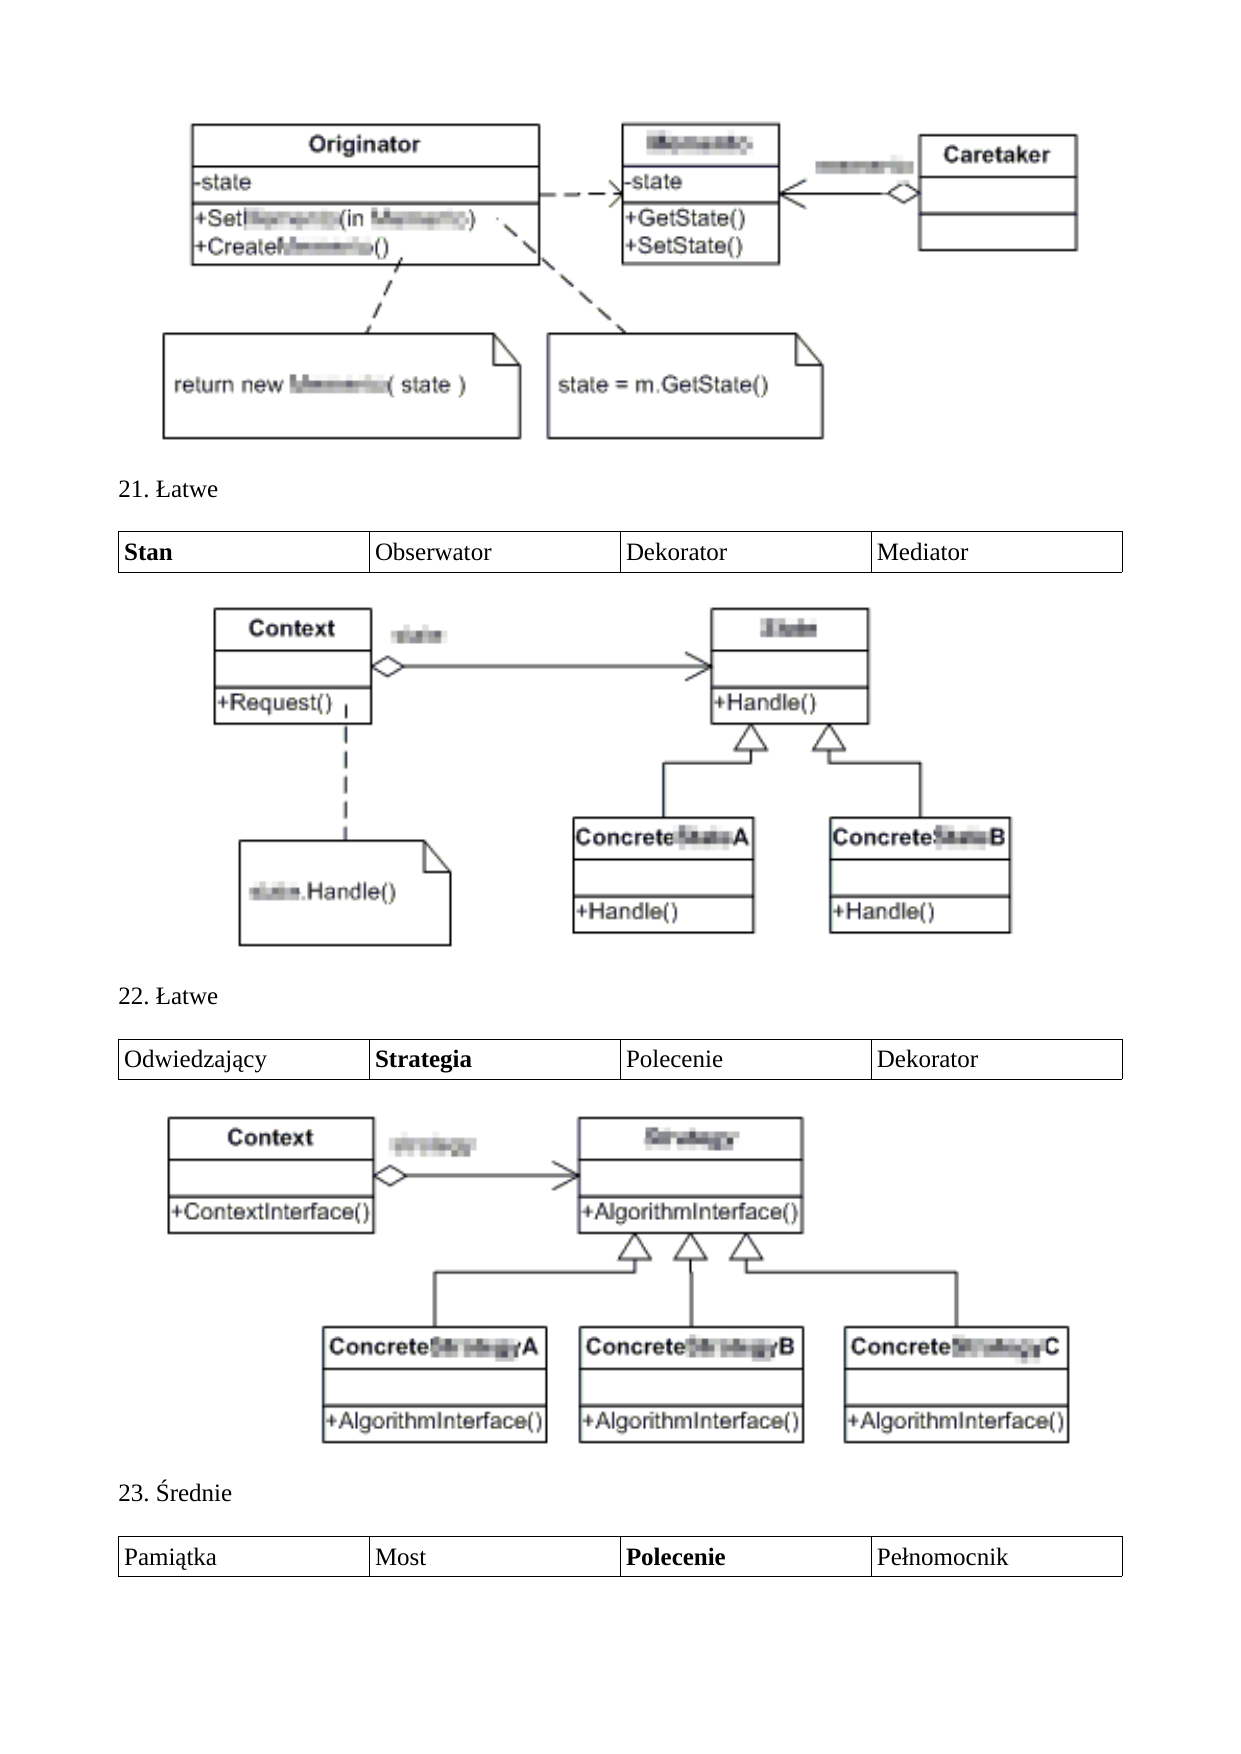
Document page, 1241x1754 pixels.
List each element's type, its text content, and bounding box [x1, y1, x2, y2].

table_header Pełnomocnik [872, 1537, 1122, 1576]
picture [210, 600, 1030, 953]
table_header Obserwator [370, 532, 620, 572]
table_header Polecenie [621, 1040, 871, 1079]
table_header Strategia [370, 1040, 620, 1079]
text 23. Średnie [118, 1478, 1122, 1507]
text 22. Łatwe [118, 981, 1122, 1010]
picture [165, 1107, 1076, 1450]
table_header Most [370, 1537, 620, 1576]
table_header Polecenie [621, 1537, 871, 1576]
table_header Dekorator [872, 1040, 1122, 1079]
picture [159, 118, 1081, 446]
text 21. Łatwe [118, 474, 1122, 503]
table_header Mediator [872, 532, 1122, 572]
table_header Stan [119, 532, 369, 572]
table_header Odwiedzający [119, 1040, 369, 1079]
table_header Pamiątka [119, 1537, 369, 1576]
table_header Dekorator [621, 532, 871, 572]
